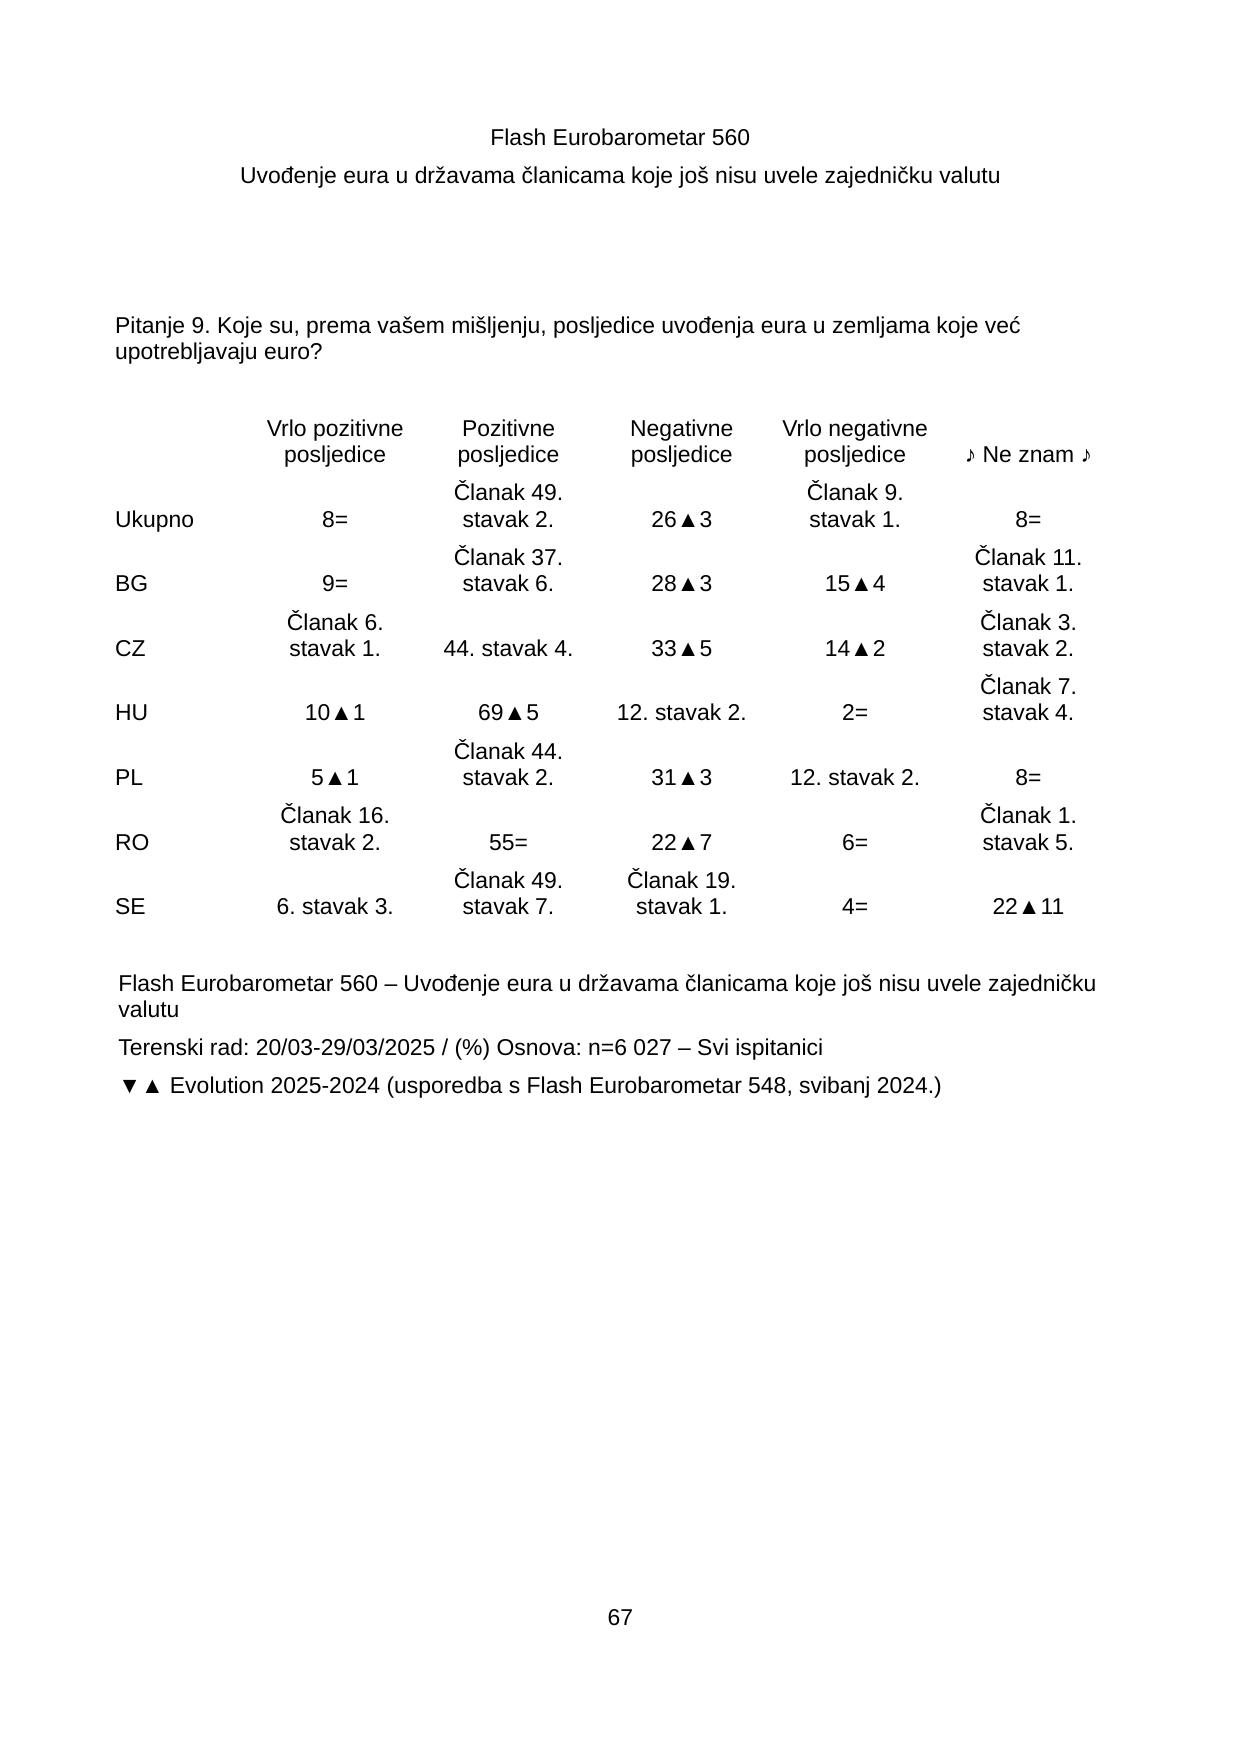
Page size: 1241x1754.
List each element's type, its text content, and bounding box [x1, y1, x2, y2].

table_cell 10▲1 [248, 667, 422, 732]
table_cell 22▲7 [595, 796, 768, 861]
table_cell 2= [768, 667, 942, 732]
table_cell 6. stavak 3. [248, 861, 422, 925]
table_cell Članak 11. stavak 1. [942, 538, 1115, 602]
table_header Pitanje 9. Koje su, prema vašem mišljenju, posljedice uvođenja eura u zemljama koje već upotrebljavaju euro? [112, 306, 1115, 371]
table_cell CZ [112, 603, 248, 667]
table_cell Pozitivne posljedice [422, 409, 595, 473]
table_cell 15▲4 [768, 538, 942, 602]
table_cell 14▲2 [768, 603, 942, 667]
text ▼▲ Evolution 2025-2024 (usporedba s Flash Eurobarometar 548, svibanj 2024.) [118, 1072, 1122, 1099]
table_cell BG [112, 538, 248, 602]
table_cell Članak 7. stavak 4. [942, 667, 1115, 732]
table_cell Ukupno [112, 473, 248, 538]
table_cell [112, 371, 248, 409]
table_cell Članak 49. stavak 7. [422, 861, 595, 925]
table_cell RO [112, 796, 248, 861]
table_cell Vrlo negativne posljedice [768, 409, 942, 473]
text Flash Eurobarometar 560 – Uvođenje eura u državama članicama koje još nisu uvele zajedničku valutu [118, 969, 1122, 1022]
table_cell 4= [768, 861, 942, 925]
table_cell 12. stavak 2. [595, 667, 768, 732]
table_cell 22▲11 [942, 861, 1115, 925]
table_cell Članak 49. stavak 2. [422, 473, 595, 538]
table_cell Vrlo pozitivne posljedice [248, 409, 422, 473]
table_cell 26▲3 [595, 473, 768, 538]
table_cell [942, 371, 1115, 409]
table_cell 9= [248, 538, 422, 602]
table_cell Članak 16. stavak 2. [248, 796, 422, 861]
table_cell Članak 6. stavak 1. [248, 603, 422, 667]
table_cell Članak 1. stavak 5. [942, 796, 1115, 861]
table_cell Članak 37. stavak 6. [422, 538, 595, 602]
table_cell 8= [942, 473, 1115, 538]
table_cell 8= [942, 732, 1115, 796]
table_cell [112, 409, 248, 473]
table_cell Članak 44. stavak 2. [422, 732, 595, 796]
table_cell 28▲3 [595, 538, 768, 602]
table_cell 8= [248, 473, 422, 538]
table_cell [595, 371, 768, 409]
table_cell ♪ Ne znam ♪ [942, 409, 1115, 473]
table_cell 5▲1 [248, 732, 422, 796]
table_cell Članak 3. stavak 2. [942, 603, 1115, 667]
table_cell Članak 19. stavak 1. [595, 861, 768, 925]
text Terenski rad: 20/03-29/03/2025 / (%) Osnova: n=6 027 – Svi ispitanici [118, 1034, 1122, 1061]
table_cell 12. stavak 2. [768, 732, 942, 796]
table_cell 44. stavak 4. [422, 603, 595, 667]
table_cell PL [112, 732, 248, 796]
table_cell HU [112, 667, 248, 732]
table_cell 33▲5 [595, 603, 768, 667]
table_cell 69▲5 [422, 667, 595, 732]
table_cell [768, 371, 942, 409]
table_cell Članak 9. stavak 1. [768, 473, 942, 538]
table_cell Negativne posljedice [595, 409, 768, 473]
table_cell 55= [422, 796, 595, 861]
table_cell 6= [768, 796, 942, 861]
table_cell [422, 371, 595, 409]
table_cell SE [112, 861, 248, 925]
table_cell [248, 371, 422, 409]
table_cell 31▲3 [595, 732, 768, 796]
